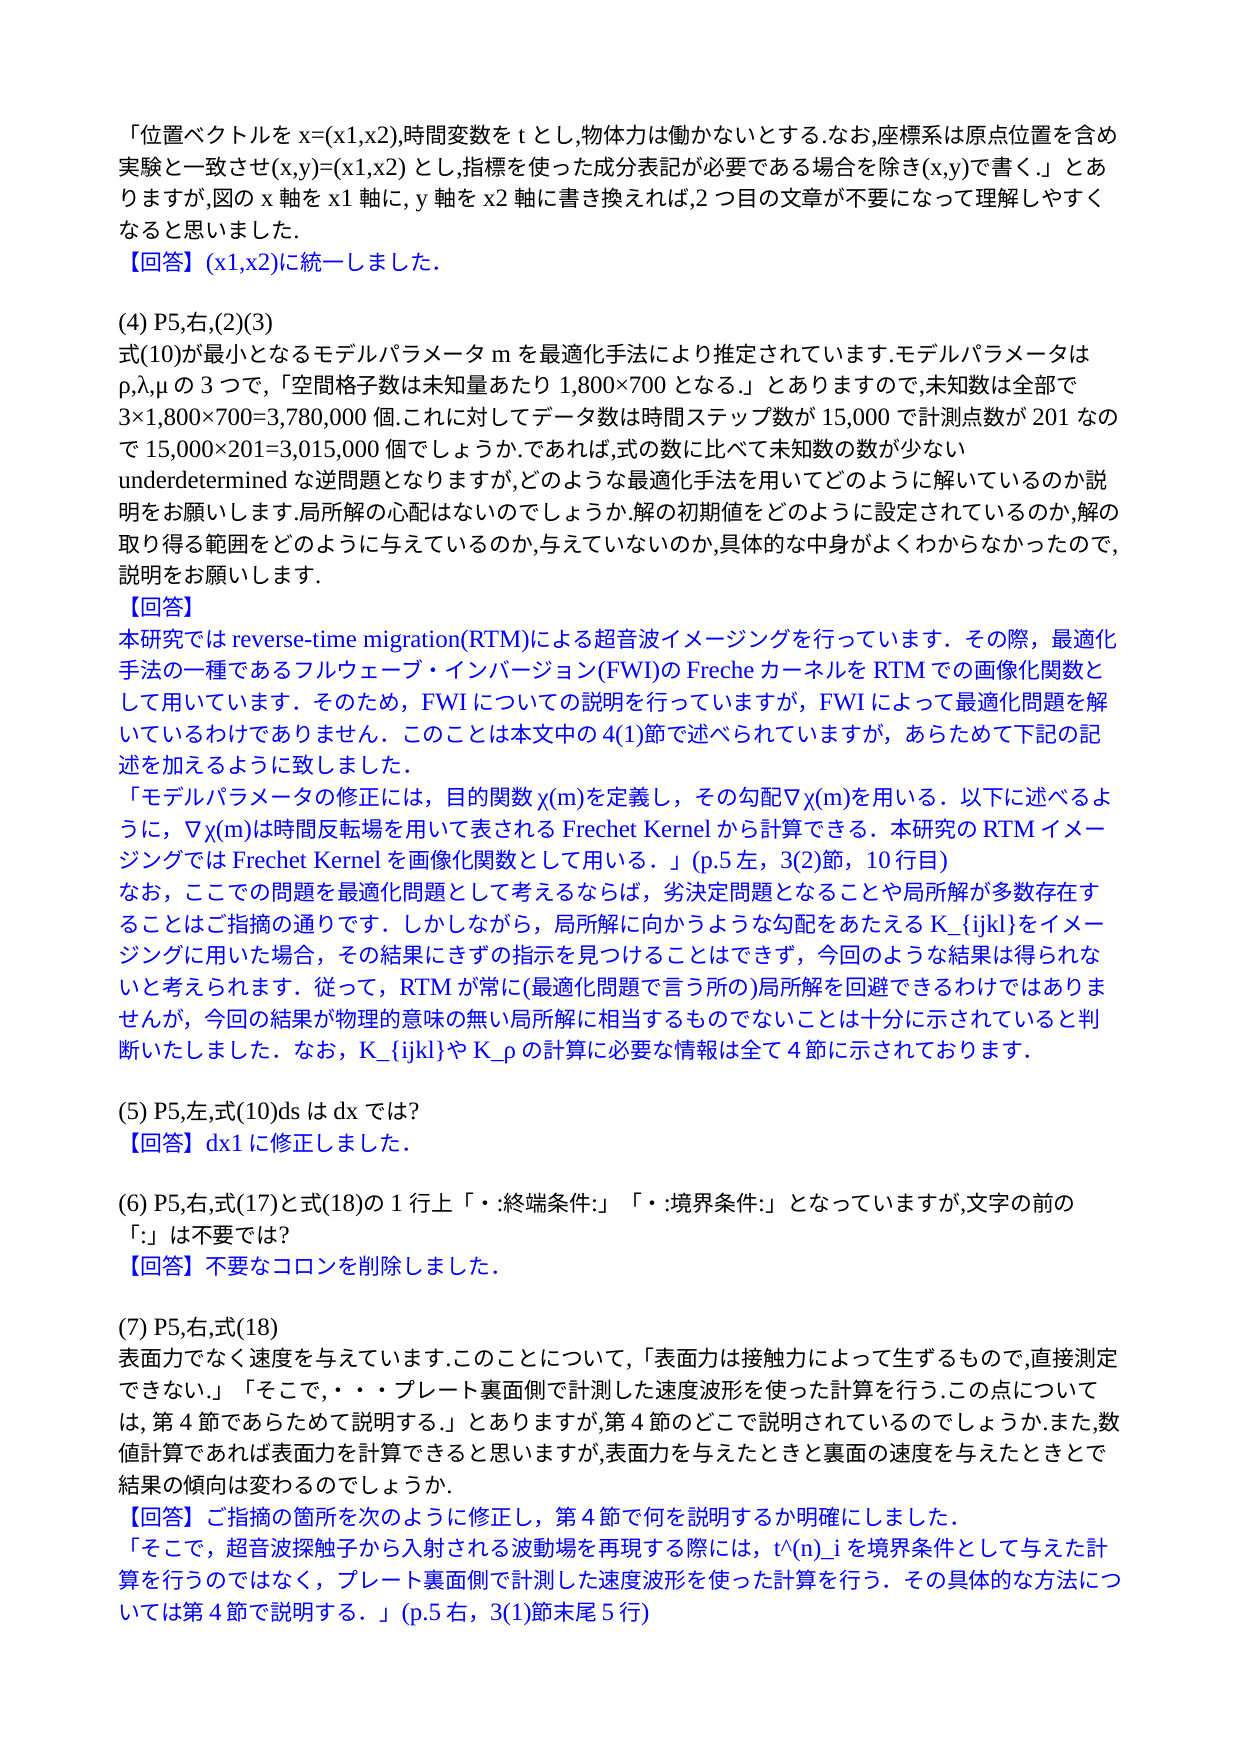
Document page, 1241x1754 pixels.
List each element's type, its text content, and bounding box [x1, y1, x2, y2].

text (5) P5,左,式(10)ds は dx では? [118, 1094, 1122, 1126]
text 本研究ではreverse-time migration(RTM)による超音波イメージングを行っています．その際，最適化手法の一種であるフルウェーブ・インバージョン(FWI)のFrecheカーネルをRTMでの画像化関数として用いています．そのため，FWIについての説明を行っていますが，FWIによって最適化問題を解いているわけでありません．このことは本文中の4(1)節で述べられていますが，あらためて下記の記述を加えるように致しました． [118, 622, 1122, 780]
text 【回答】(x1,x2)に統一しました． [118, 245, 1122, 276]
text (4) P5,右,(2)(3) [118, 305, 1122, 337]
text (6) P5,右,式(17)と式(18)の 1 行上「・:終端条件:」「・:境界条件:」となっていますが,文字の前の「:」は不要では? [118, 1186, 1122, 1249]
text 【回答】ご指摘の箇所を次のように修正し，第４節で何を説明するか明確にしました． [118, 1500, 1122, 1531]
text 「位置ベクトルを x=(x1,x2),時間変数を t とし,物体力は働かないとする.なお,座標系は原点位置を含め実験と一致させ(x,y)=(x1,x2) とし,指標を使った成分表記が必要である場合を除き(x,y)で書く.」とありますが,図の x 軸を x1 軸に, y 軸を x2 軸に書き換えれば,2 つ目の文章が不要になって理解しやすくなると思いました. [118, 118, 1122, 245]
text 「モデルパラメータの修正には，目的関数χ(m)を定義し，その勾配∇χ(m)を用いる．以下に述べるように，∇χ(m)は時間反転場を用いて表されるFrechet Kernelから計算できる．本研究のRTMイメージングではFrechet Kernelを画像化関数として用いる．」(p.5左，3(2)節，10行目) [118, 780, 1122, 875]
text なお，ここでの問題を最適化問題として考えるならば，劣決定問題となることや局所解が多数存在することはご指摘の通りです．しかしながら，局所解に向かうような勾配をあたえるK_{ijkl}をイメージングに用いた場合，その結果にきずの指示を見つけることはできず，今回のような結果は得られないと考えられます．従って，RTMが常に(最適化問題で言う所の)局所解を回避できるわけではありませんが，今回の結果が物理的意味の無い局所解に相当するものでないことは十分に示されていると判断いたしました．なお，K_{ijkl}やK_ρの計算に必要な情報は全て４節に示されております． [118, 875, 1122, 1065]
text 「そこで，超音波探触子から入射される波動場を再現する際には，t^(n)_iを境界条件として与えた計算を行うのではなく，プレート裏面側で計測した速度波形を使った計算を行う．その具体的な方法については第4節で説明する．」(p.5右，3(1)節末尾5行) [118, 1531, 1122, 1626]
text 式(10)が最小となるモデルパラメータ m を最適化手法により推定されています.モデルパラメータはρ,λ,μの 3 つで,「空間格子数は未知量あたり 1,800×700 となる.」とありますので,未知数は全部で 3×1,800×700=3,780,000 個.これに対してデータ数は時間ステップ数が 15,000 で計測点数が 201 なので 15,000×201=3,015,000 個でしょうか.であれば,式の数に比べて未知数の数が少ないunderdetermined な逆問題となりますが,どのような最適化手法を用いてどのように解いているのか説明をお願いします.局所解の心配はないのでしょうか.解の初期値をどのように設定されているのか,解の取り得る範囲をどのように与えているのか,与えていないのか,具体的な中身がよくわからなかったので, [118, 337, 1122, 558]
text 説明をお願いします. [118, 558, 1122, 590]
text 【回答】不要なコロンを削除しました． [118, 1249, 1122, 1281]
text 表面力でなく速度を与えています.このことについて,「表面力は接触力によって生ずるもので,直接測定できない.」「そこで,・・・プレート裏面側で計測した速度波形を使った計算を行う.この点については, 第 4 節であらためて説明する.」とありますが,第 4 節のどこで説明されているのでしょうか.また,数値計算であれば表面力を計算できると思いますが,表面力を与えたときと裏面の速度を与えたときとで結果の傾向は変わるのでしょうか. [118, 1341, 1122, 1500]
text 【回答】 [118, 590, 1122, 622]
text 【回答】dx1に修正しました． [118, 1126, 1122, 1157]
text (7) P5,右,式(18) [118, 1310, 1122, 1341]
